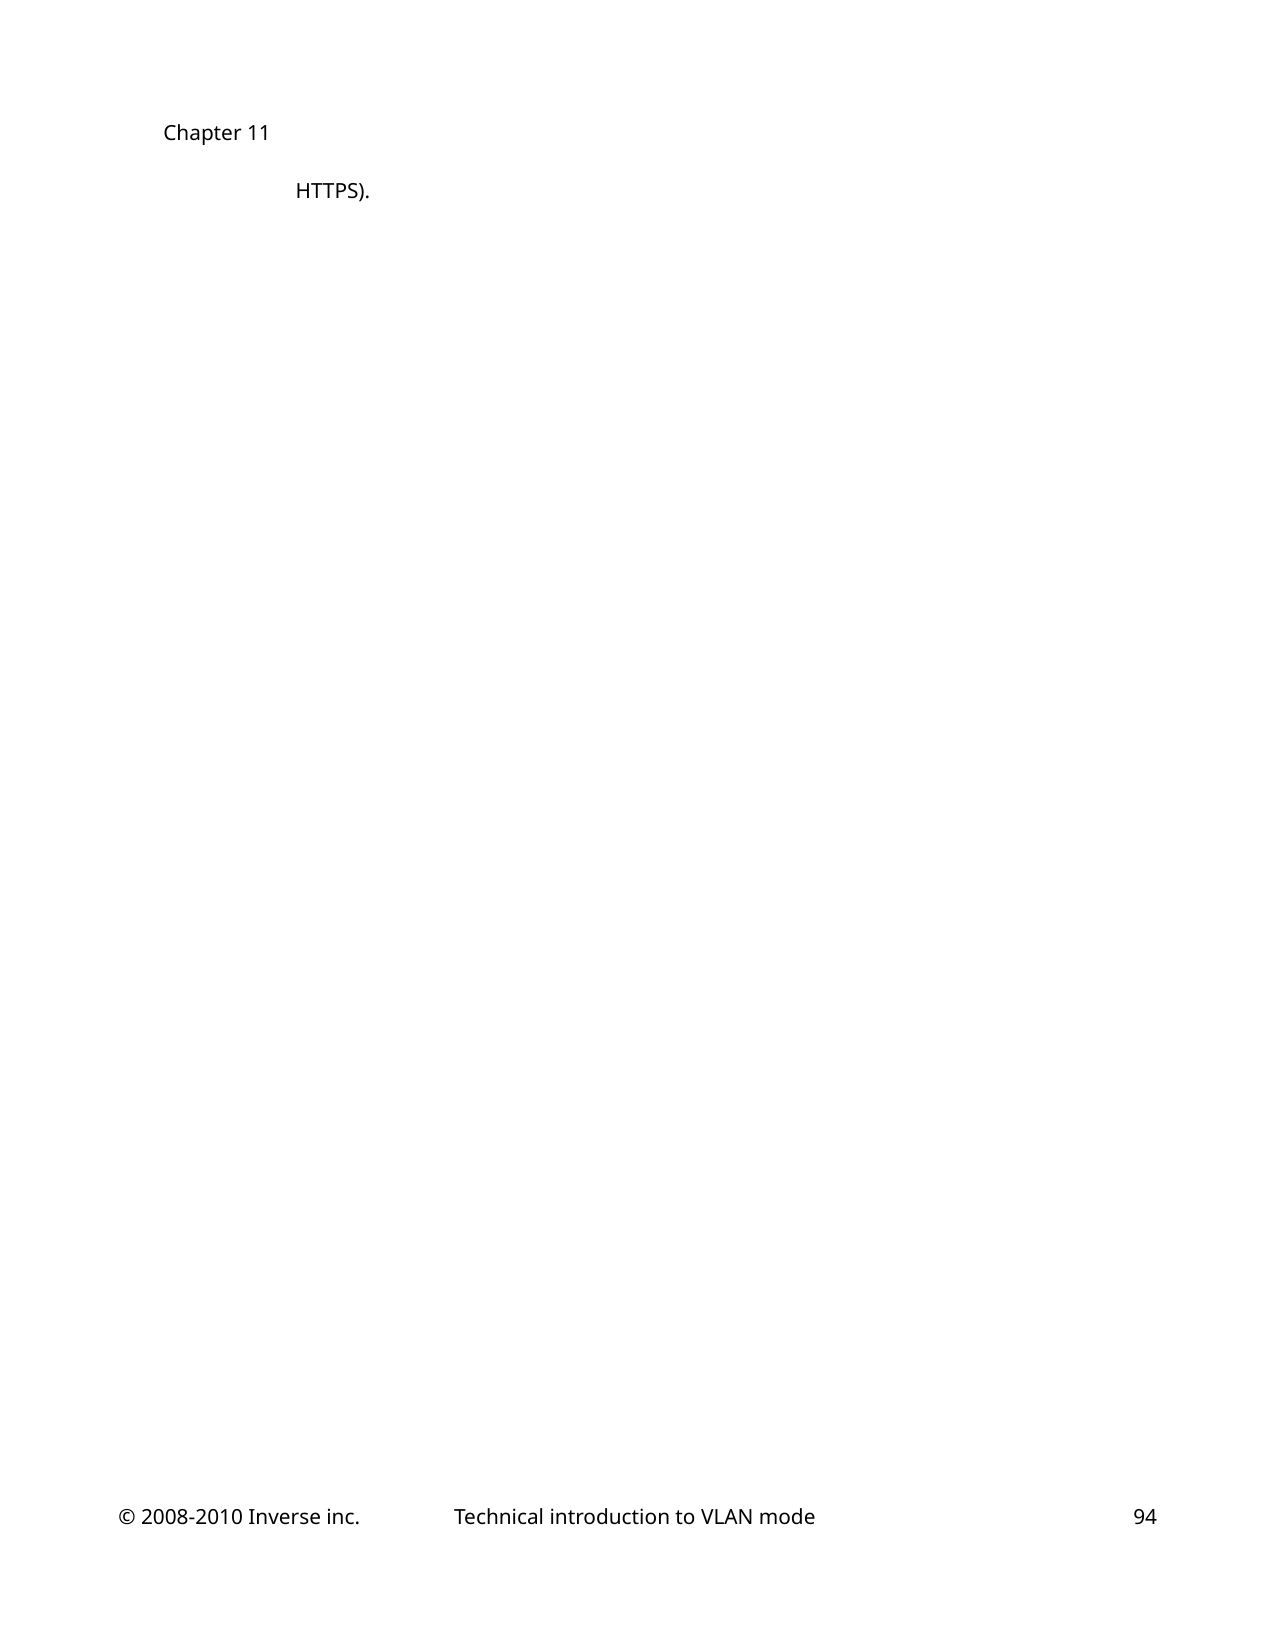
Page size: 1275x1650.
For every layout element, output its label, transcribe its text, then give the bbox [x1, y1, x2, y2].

text HTTPS). [295, 176, 1157, 204]
